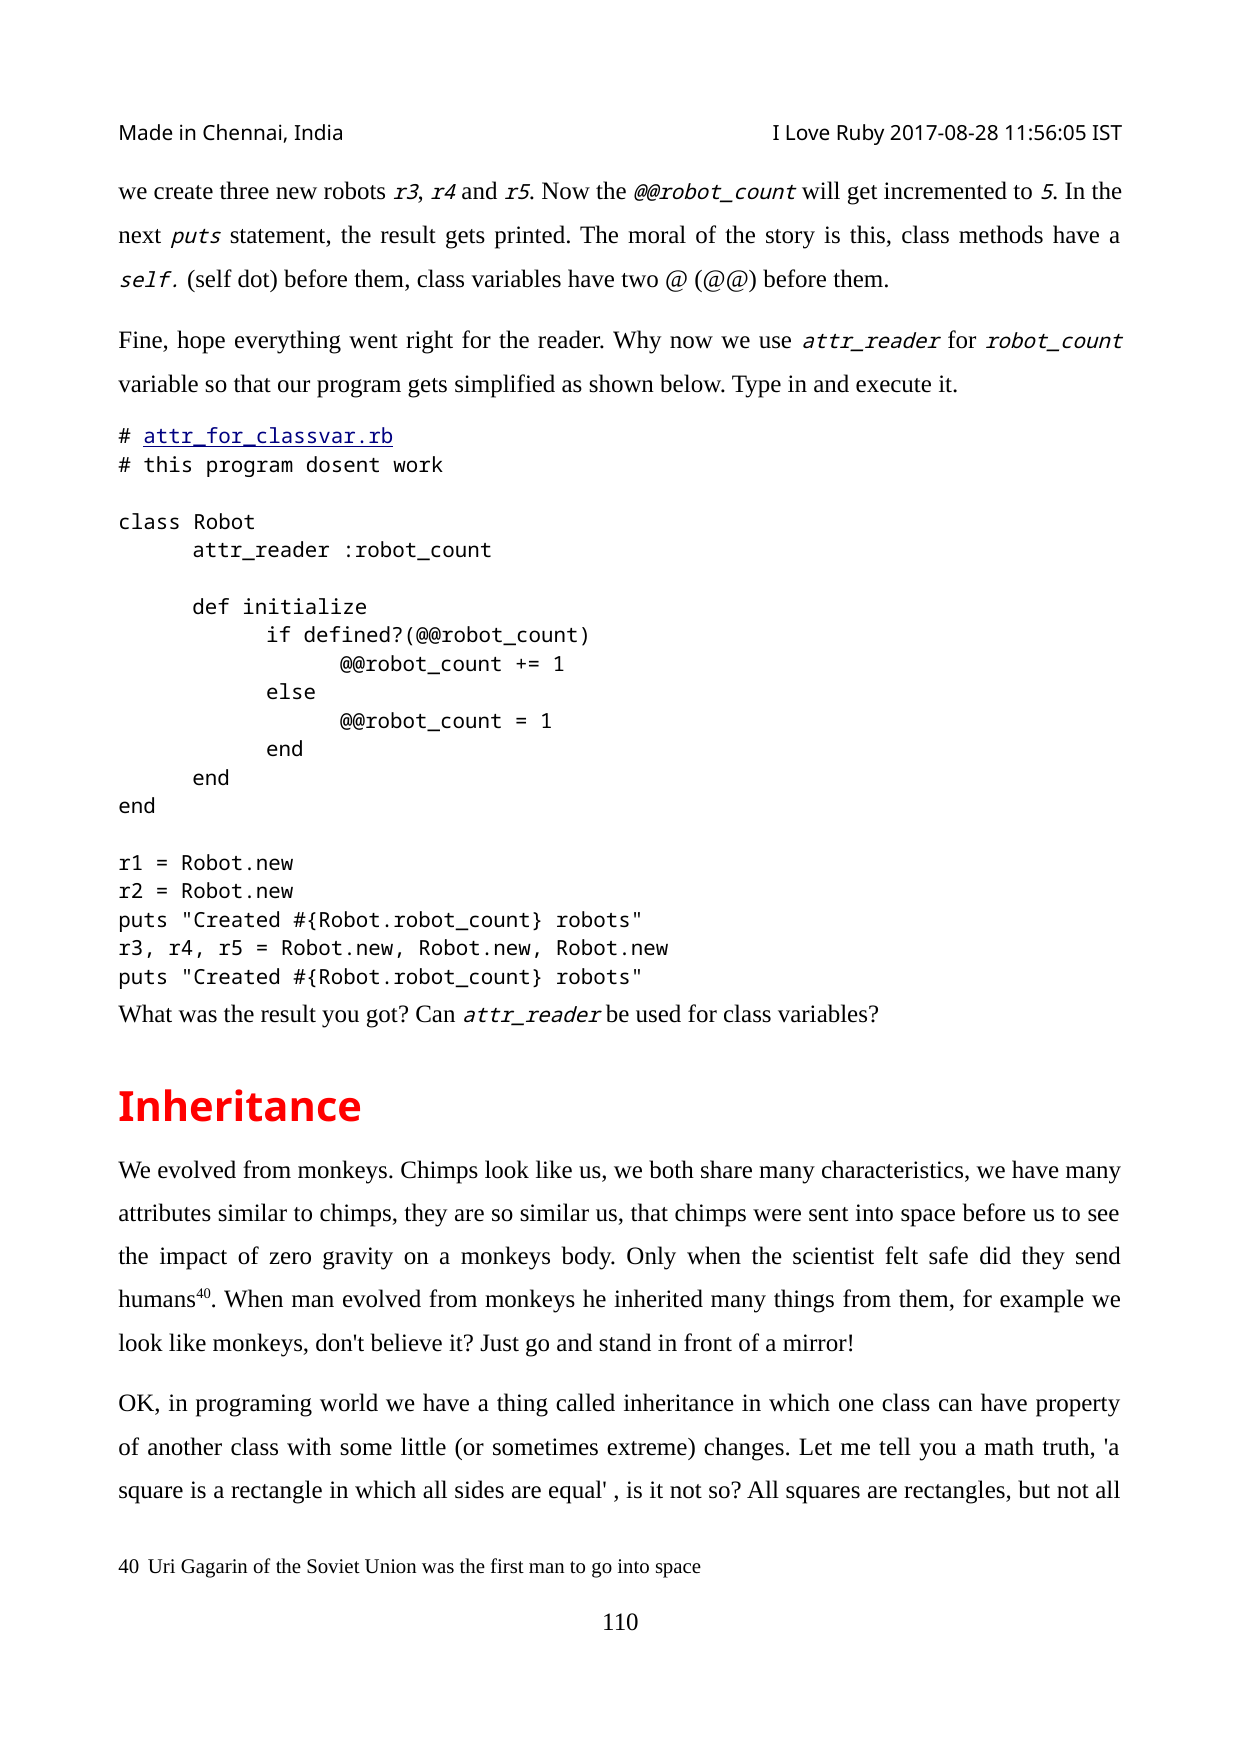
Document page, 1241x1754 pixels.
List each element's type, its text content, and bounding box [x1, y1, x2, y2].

text @@robot_count = 1 [118, 706, 1122, 734]
text end [118, 734, 1122, 763]
text r2 = Robot.new [118, 876, 1122, 905]
text class Robot [118, 507, 1122, 535]
text What was the result you got? Can attr_reader be used for class variables? [118, 999, 1122, 1028]
text @@robot_count += 1 [118, 649, 1122, 677]
text Fine, hope everything went right for the reader. Why now we use attr_reader for robot_count variable so that our program gets simplified as shown below. Type in and execute it. [118, 326, 1122, 398]
text end [118, 763, 1122, 791]
text puts "Created #{Robot.robot_count} robots" [118, 905, 1122, 933]
text attr_reader :robot_count [118, 535, 1122, 564]
text else [118, 677, 1122, 706]
text end [118, 791, 1122, 819]
text r3, r4, r5 = Robot.new, Robot.new, Robot.new [118, 933, 1122, 962]
text # attr_for_classvar.rb [118, 421, 1122, 450]
text Uri Gagarin of the Soviet Union was the first man to go into space [118, 1553, 1122, 1578]
text we create three new robots r3, r4 and r5. Now the @@robot_count will get incremented to 5. In the next puts statement, the result gets printed. The moral of the story is this, class methods have a self. (self dot) before them, class variables have two @ (@@) before them. [118, 176, 1122, 293]
text def initialize [118, 592, 1122, 621]
text if defined?(@@robot_count) [118, 621, 1122, 649]
subtitle Inheritance [118, 1077, 1122, 1134]
text # this program dosent work [118, 450, 1122, 478]
text We evolved from monkeys. Chimps look like us, we both share many characteristics, we have many attributes similar to chimps, they are so similar us, that chimps were sent into space before us to see the impact of zero gravity on a monkeys body. Only when the scientist felt safe did they send humans. When man evolved from monkeys he inherited many things from them, for example we look like monkeys, don't believe it? Just go and stand in front of a mirror! [118, 1155, 1122, 1356]
text r1 = Robot.new [118, 848, 1122, 876]
text OK, in programing world we have a thing called inheritance in which one class can have property of another class with some little (or sometimes extreme) changes. Let me tell you a math truth, 'a square is a rectangle in which all sides are equal' , is it not so? All squares are rectangles, but not all [118, 1388, 1122, 1503]
text puts "Created #{Robot.robot_count} robots" [118, 962, 1122, 990]
